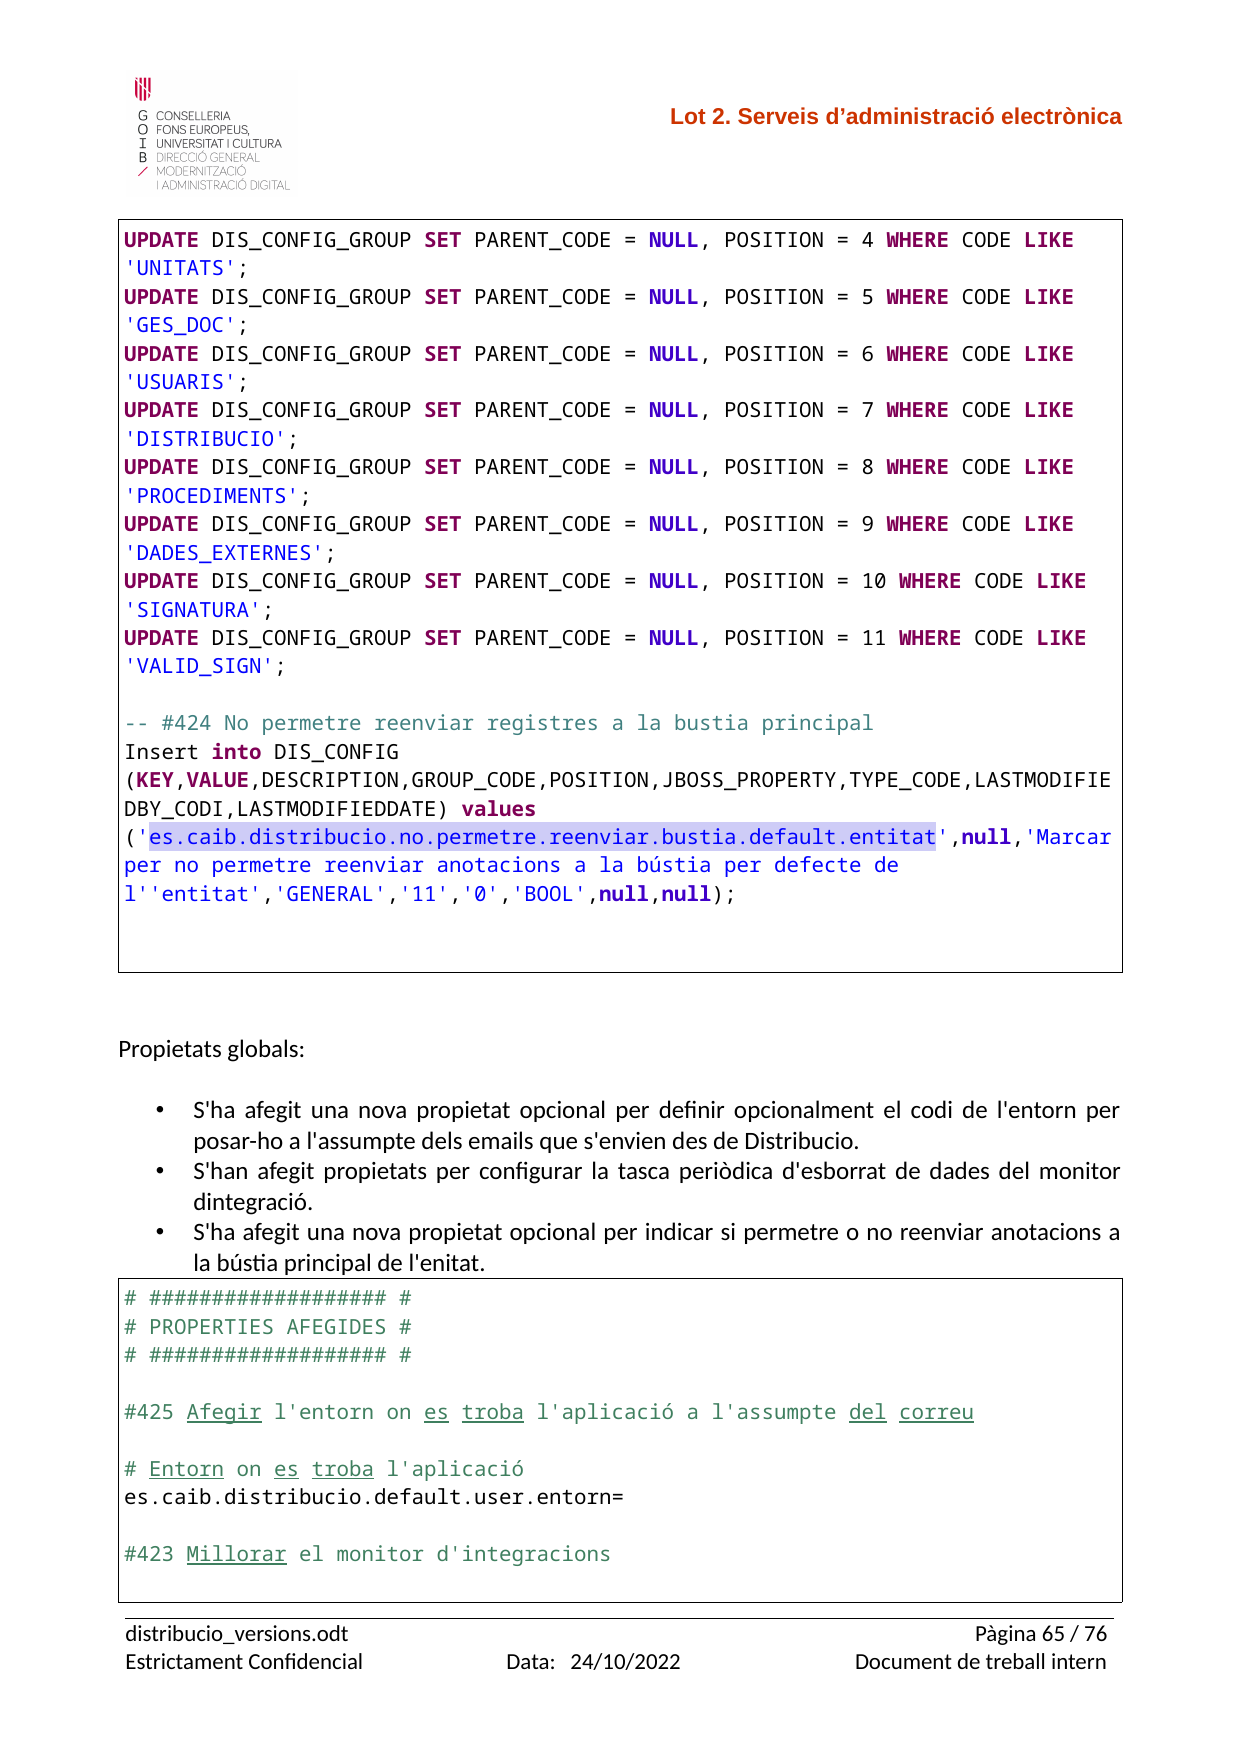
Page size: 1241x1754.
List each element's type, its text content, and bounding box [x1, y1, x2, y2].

list S'han afegit propietats per configurar la tasca periòdica d'esborrat de dades del monitor dintegració. [156, 1155, 1122, 1216]
list S'ha afegit una nova propietat opcional per indicar si permetre o no reenviar anotacions a la bústia principal de l'enitat. [156, 1216, 1122, 1277]
table_header UPDATE DIS_CONFIG_GROUP SET PARENT_CODE = NULL, POSITION = 4 WHERE CODE LIKE 'UNITATS'; UPDATE DIS_CONFIG_GROUP SET PARENT_CODE = NULL, POSITION = 5 WHERE CODE LIKE 'GES_DOC'; UPDATE DIS_CONFIG_GROUP SET PARENT_CODE = NULL, POSITION = 6 WHERE CODE LIKE 'USUARIS'; UPDATE DIS_CONFIG_GROUP SET PARENT_CODE = NULL, POSITION = 7 WHERE CODE LIKE 'DISTRIBUCIO'; UPDATE DIS_CONFIG_GROUP SET PARENT_CODE = NULL, POSITION = 8 WHERE CODE LIKE 'PROCEDIMENTS'; UPDATE DIS_CONFIG_GROUP SET PARENT_CODE = NULL, POSITION = 9 WHERE CODE LIKE 'DADES_EXTERNES'; UPDATE DIS_CONFIG_GROUP SET PARENT_CODE = NULL, POSITION = 10 WHERE CODE LIKE 'SIGNATURA'; UPDATE DIS_CONFIG_GROUP SET PARENT_CODE = NULL, POSITION = 11 WHERE CODE LIKE 'VALID_SIGN'; -- #424 No permetre reenviar registres a la bustia principal Insert into DIS_CONFIG (KEY,VALUE,DESCRIPTION,GROUP_CODE,POSITION,JBOSS_PROPERTY,TYPE_CODE,LASTMODIFIEDBY_CODI,LASTMODIFIEDDATE) values ('es.caib.distribucio.no.permetre.reenviar.bustia.default.entitat',null,'Marcar per no permetre reenviar anotacions a la bústia per defecte de l''entitat','GENERAL','11','0','BOOL',null,null); [119, 220, 1122, 972]
list S'ha afegit una nova propietat opcional per definir opcionalment el codi de l'entorn per posar-ho a l'assumpte dels emails que s'envien des de Distribucio. [156, 1094, 1122, 1155]
table_header # ################### # # PROPERTIES AFEGIDES # # ################### # #425 Afegir l'entorn on es troba l'aplicació a l'assumpte del correu # Entorn on es troba l'aplicació es.caib.distribucio.default.user.entorn= #423 Millorar el monitor d'integracions [119, 1279, 1122, 1602]
text Propietats globals: [118, 1033, 1122, 1064]
picture [126, 70, 299, 197]
